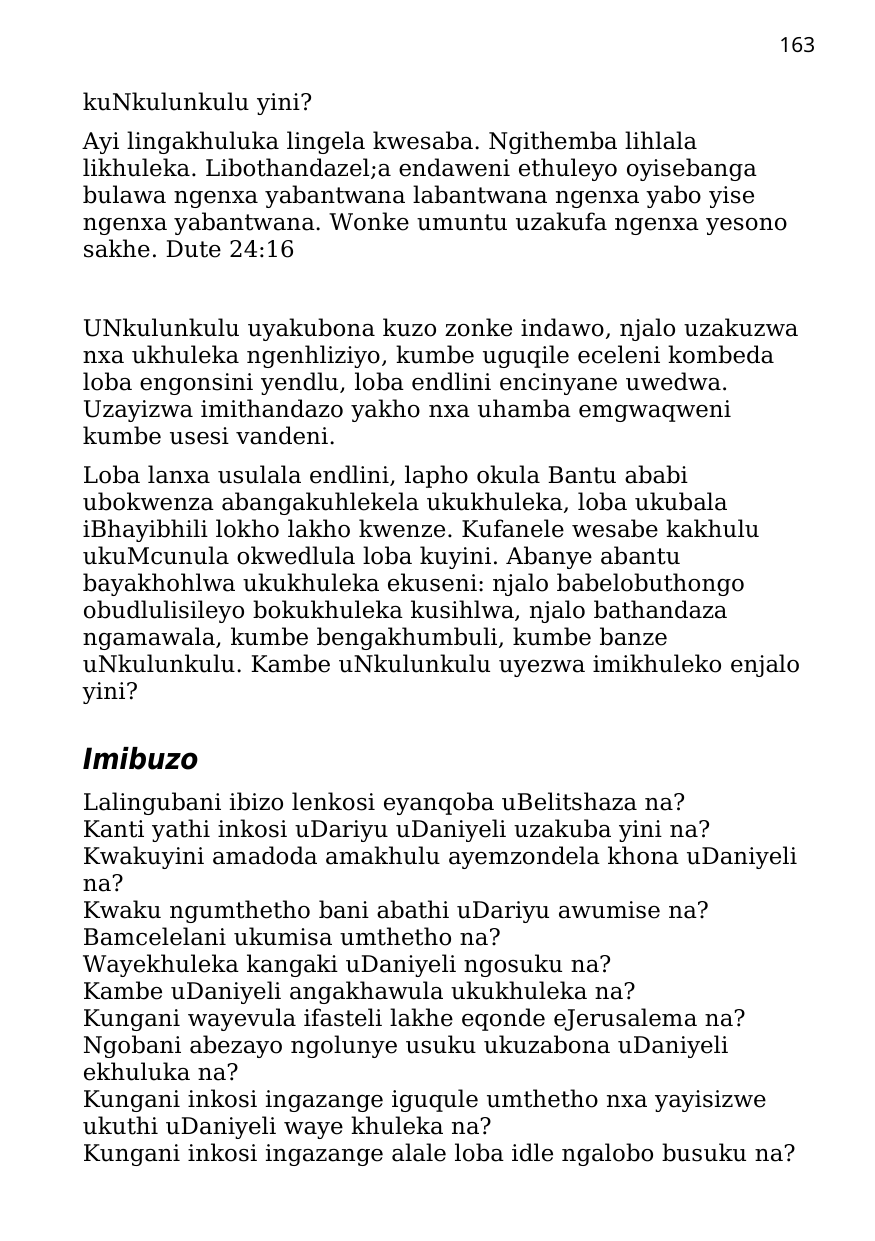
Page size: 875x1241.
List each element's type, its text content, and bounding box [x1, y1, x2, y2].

text Kungani inkosi ingazange iguqule umthetho nxa yayisizwe ukuthi uDaniyeli waye khuleka na? [83, 1086, 815, 1140]
subtitle Imibuzo [83, 742, 815, 776]
text Loba lanxa usulala endlini, lapho okula Bantu ababi ubokwenza abangakuhlekela ukukhuleka, loba ukubala iBhayibhili lokho lakho kwenze. Kufanele wesabe kakhulu ukuMcunula okwedlula loba kuyini. Abanye abantu bayakhohlwa ukukhuleka ekuseni: njalo babelobuthongo obudlulisileyo bokukhuleka kusihlwa, njalo bathandaza ngamawala, kumbe bengakhumbuli, kumbe banze uNkulunkulu. Kambe uNkulunkulu uyezwa imikhuleko enjalo yini? [83, 462, 815, 705]
text Kanti yathi inkosi uDariyu uDaniyeli uzakuba yini na? [83, 816, 815, 843]
text Kwakuyini amadoda amakhulu ayemzondela khona uDaniyeli na? [83, 843, 815, 897]
text Ngobani abezayo ngolunye usuku ukuzabona uDaniyeli ekhuluka na? [83, 1032, 815, 1086]
text Kungani inkosi ingazange alale loba idle ngalobo busuku na? [83, 1140, 815, 1167]
text Bamcelelani ukumisa umthetho na? [83, 924, 815, 951]
text Wayekhuleka kangaki uDaniyeli ngosuku na? [83, 951, 815, 978]
text Kungani wayevula ifasteli lakhe eqonde eJerusalema na? [83, 1005, 815, 1032]
text kuNkulunkulu yini? [83, 88, 815, 115]
text Ayi lingakhuluka lingela kwesaba. Ngithemba lihlala likhuleka. Libothandazel;a endaweni ethuleyo oyisebanga bulawa ngenxa yabantwana labantwana ngenxa yabo yise ngenxa yabantwana. Wonke umuntu uzakufa ngenxa yesono sakhe. Dute 24:16 [83, 128, 815, 263]
text Kwaku ngumthetho bani abathi uDariyu awumise na? [83, 897, 815, 924]
text UNkulunkulu uyakubona kuzo zonke indawo, njalo uzakuzwa nxa ukhuleka ngenhliziyo, kumbe uguqile eceleni kombeda loba engonsini yendlu, loba endlini encinyane uwedwa. Uzayizwa imithandazo yakho nxa uhamba emgwaqweni kumbe usesi vandeni. [83, 315, 815, 450]
text Lalingubani ibizo lenkosi eyanqoba uBelitshaza na? [83, 789, 815, 816]
text Kambe uDaniyeli angakhawula ukukhuleka na? [83, 978, 815, 1005]
